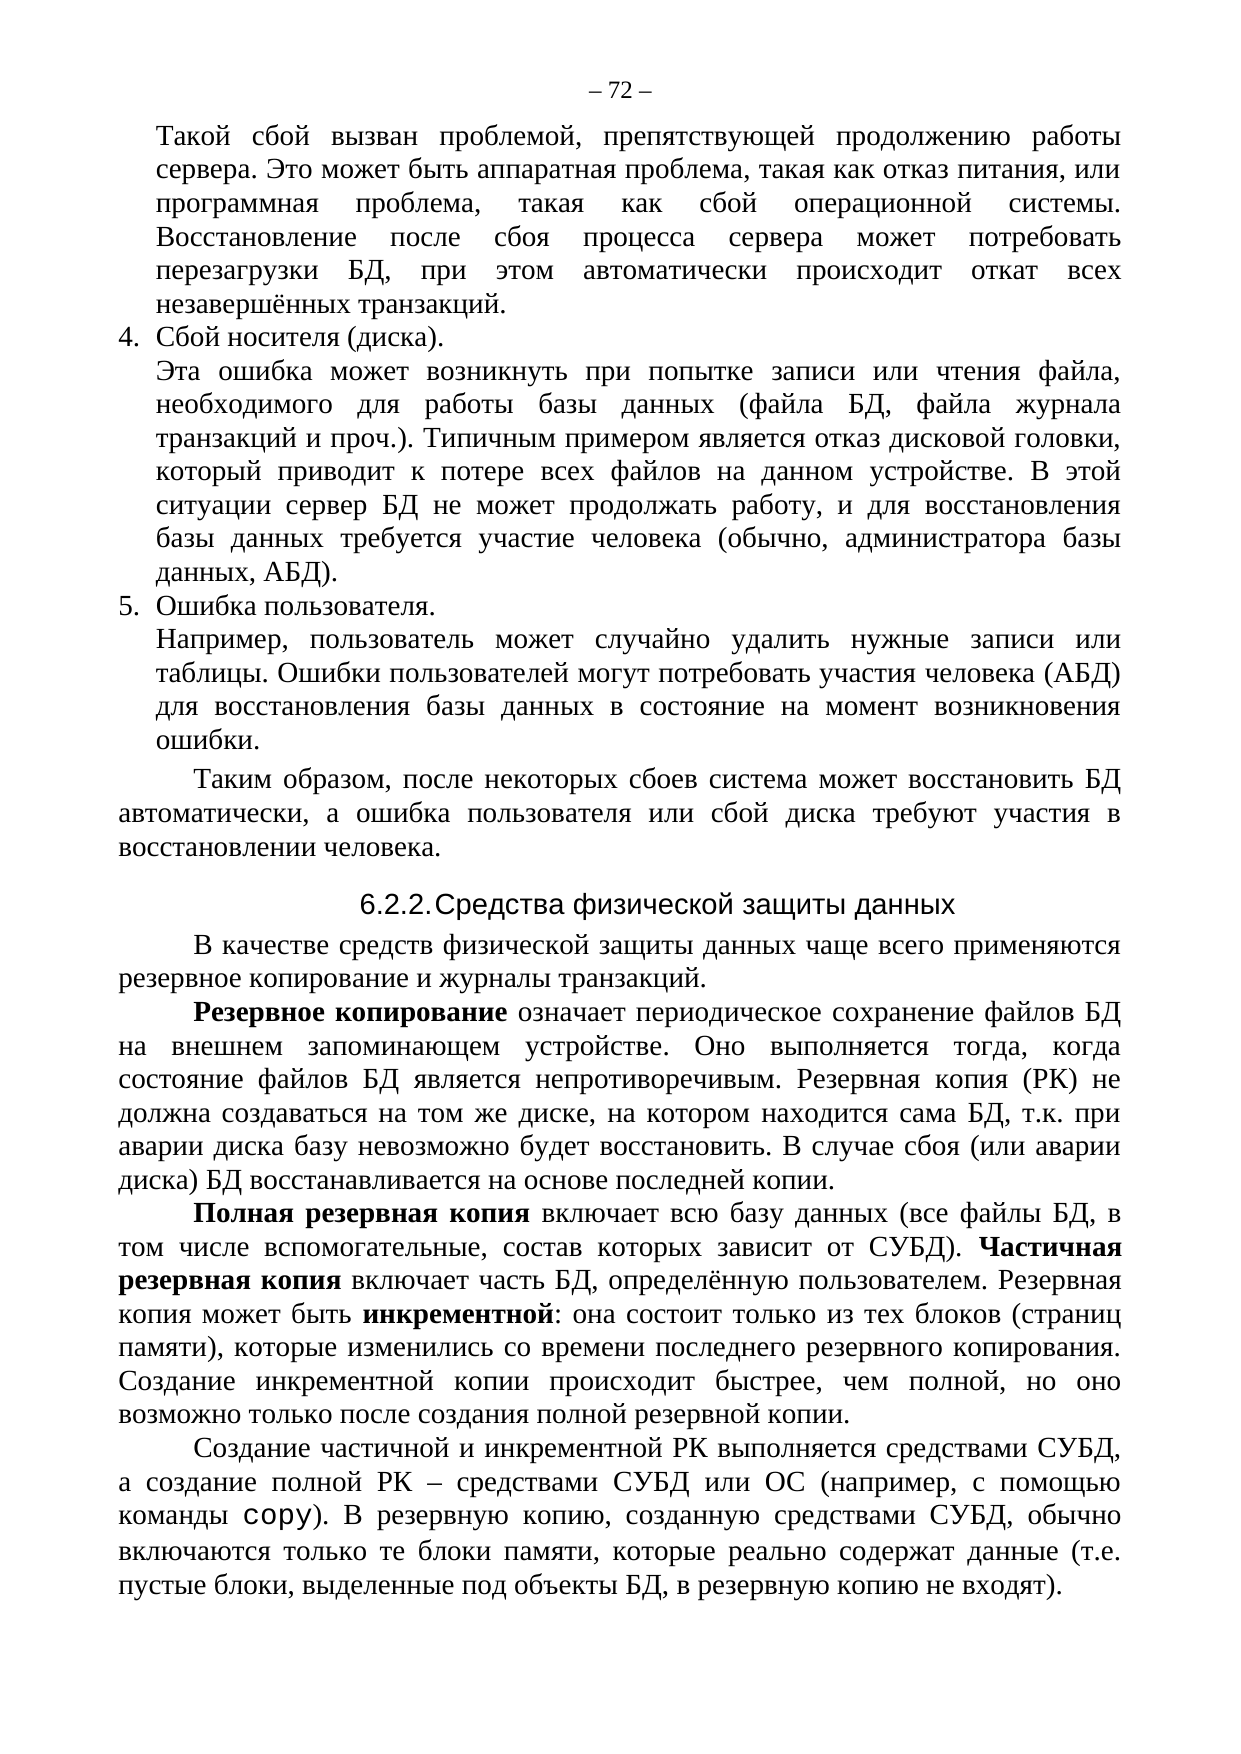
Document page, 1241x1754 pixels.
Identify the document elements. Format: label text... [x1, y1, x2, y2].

text Такой сбой вызван проблемой, препятствующей продолжению работы сервера. Это может быть аппаратная проблема, такая как отказ питания, или программная проблема, такая как сбой операционной системы. Восстановление после сбоя процесса сервера может потребовать перезагрузки БД, при этом автоматически происходит откат всех незавершённых транзакций. [156, 118, 1122, 319]
text Например, пользователь может случайно удалить нужные записи или таблицы. Ошибки пользователей могут потребовать участия человека (АБД) для восстановления базы данных в состояние на момент возникновения ошибки. [156, 621, 1122, 755]
text Резервное копирование означает периодическое сохранение файлов БД на внешнем запоминающем устройстве. Оно выполняется тогда, когда состояние файлов БД является непротиворечивым. Резервная копия (РК) не должна создаваться на том же диске, на котором находится сама БД, т.к. при аварии диска базу невозможно будет восстановить. В случае сбоя (или аварии диска) БД восстанавливается на основе последней копии. [118, 994, 1122, 1195]
text В качестве средств физической защиты данных чаще всего применяются резервное копирование и журналы транзакций. [118, 927, 1122, 994]
text Полная резервная копия включает всю базу данных (все файлы БД, в том числе вспомогательные, состав которых зависит от СУБД). Частичная резервная копия включает часть БД, определённую пользователем. Резервная копия может быть инкрементной: она состоит только из тех блоков (страниц памяти), которые изменились со времени последнего резервного копирования. Создание инкрементной копии происходит быстрее, чем полной, но оно возможно только после создания полной резервной копии. [118, 1195, 1122, 1430]
text Эта ошибка может возникнуть при попытке записи или чтения файла, необходимого для работы базы данных (файла БД, файла журнала транзакций и проч.). Типичным примером является отказ дисковой головки, который приводит к потере всех файлов на данном устройстве. В этой ситуации сервер БД не может продолжать работу, и для восстановления базы данных требуется участие человека (обычно, администратора базы данных, АБД). [156, 353, 1122, 588]
text Создание частичной и инкрементной РК выполняется средствами СУБД, а создание полной РК – средствами СУБД или ОС (например, с помощью команды copy). В резервную копию, созданную средствами СУБД, обычно включаются только те блоки памяти, которые реально содержат данные (т.е. пустые блоки, выделенные под объекты БД, в резервную копию не входят). [118, 1430, 1122, 1600]
subtitle Средства физической защиты данных [192, 887, 1122, 921]
text Таким образом, после некоторых сбоев система может восстановить БД автоматически, а ошибка пользователя или сбой диска требуют участия в восстановлении человека. [118, 762, 1122, 862]
list Сбой носителя (диска). [118, 319, 1122, 353]
list Ошибка пользователя. [118, 588, 1122, 621]
